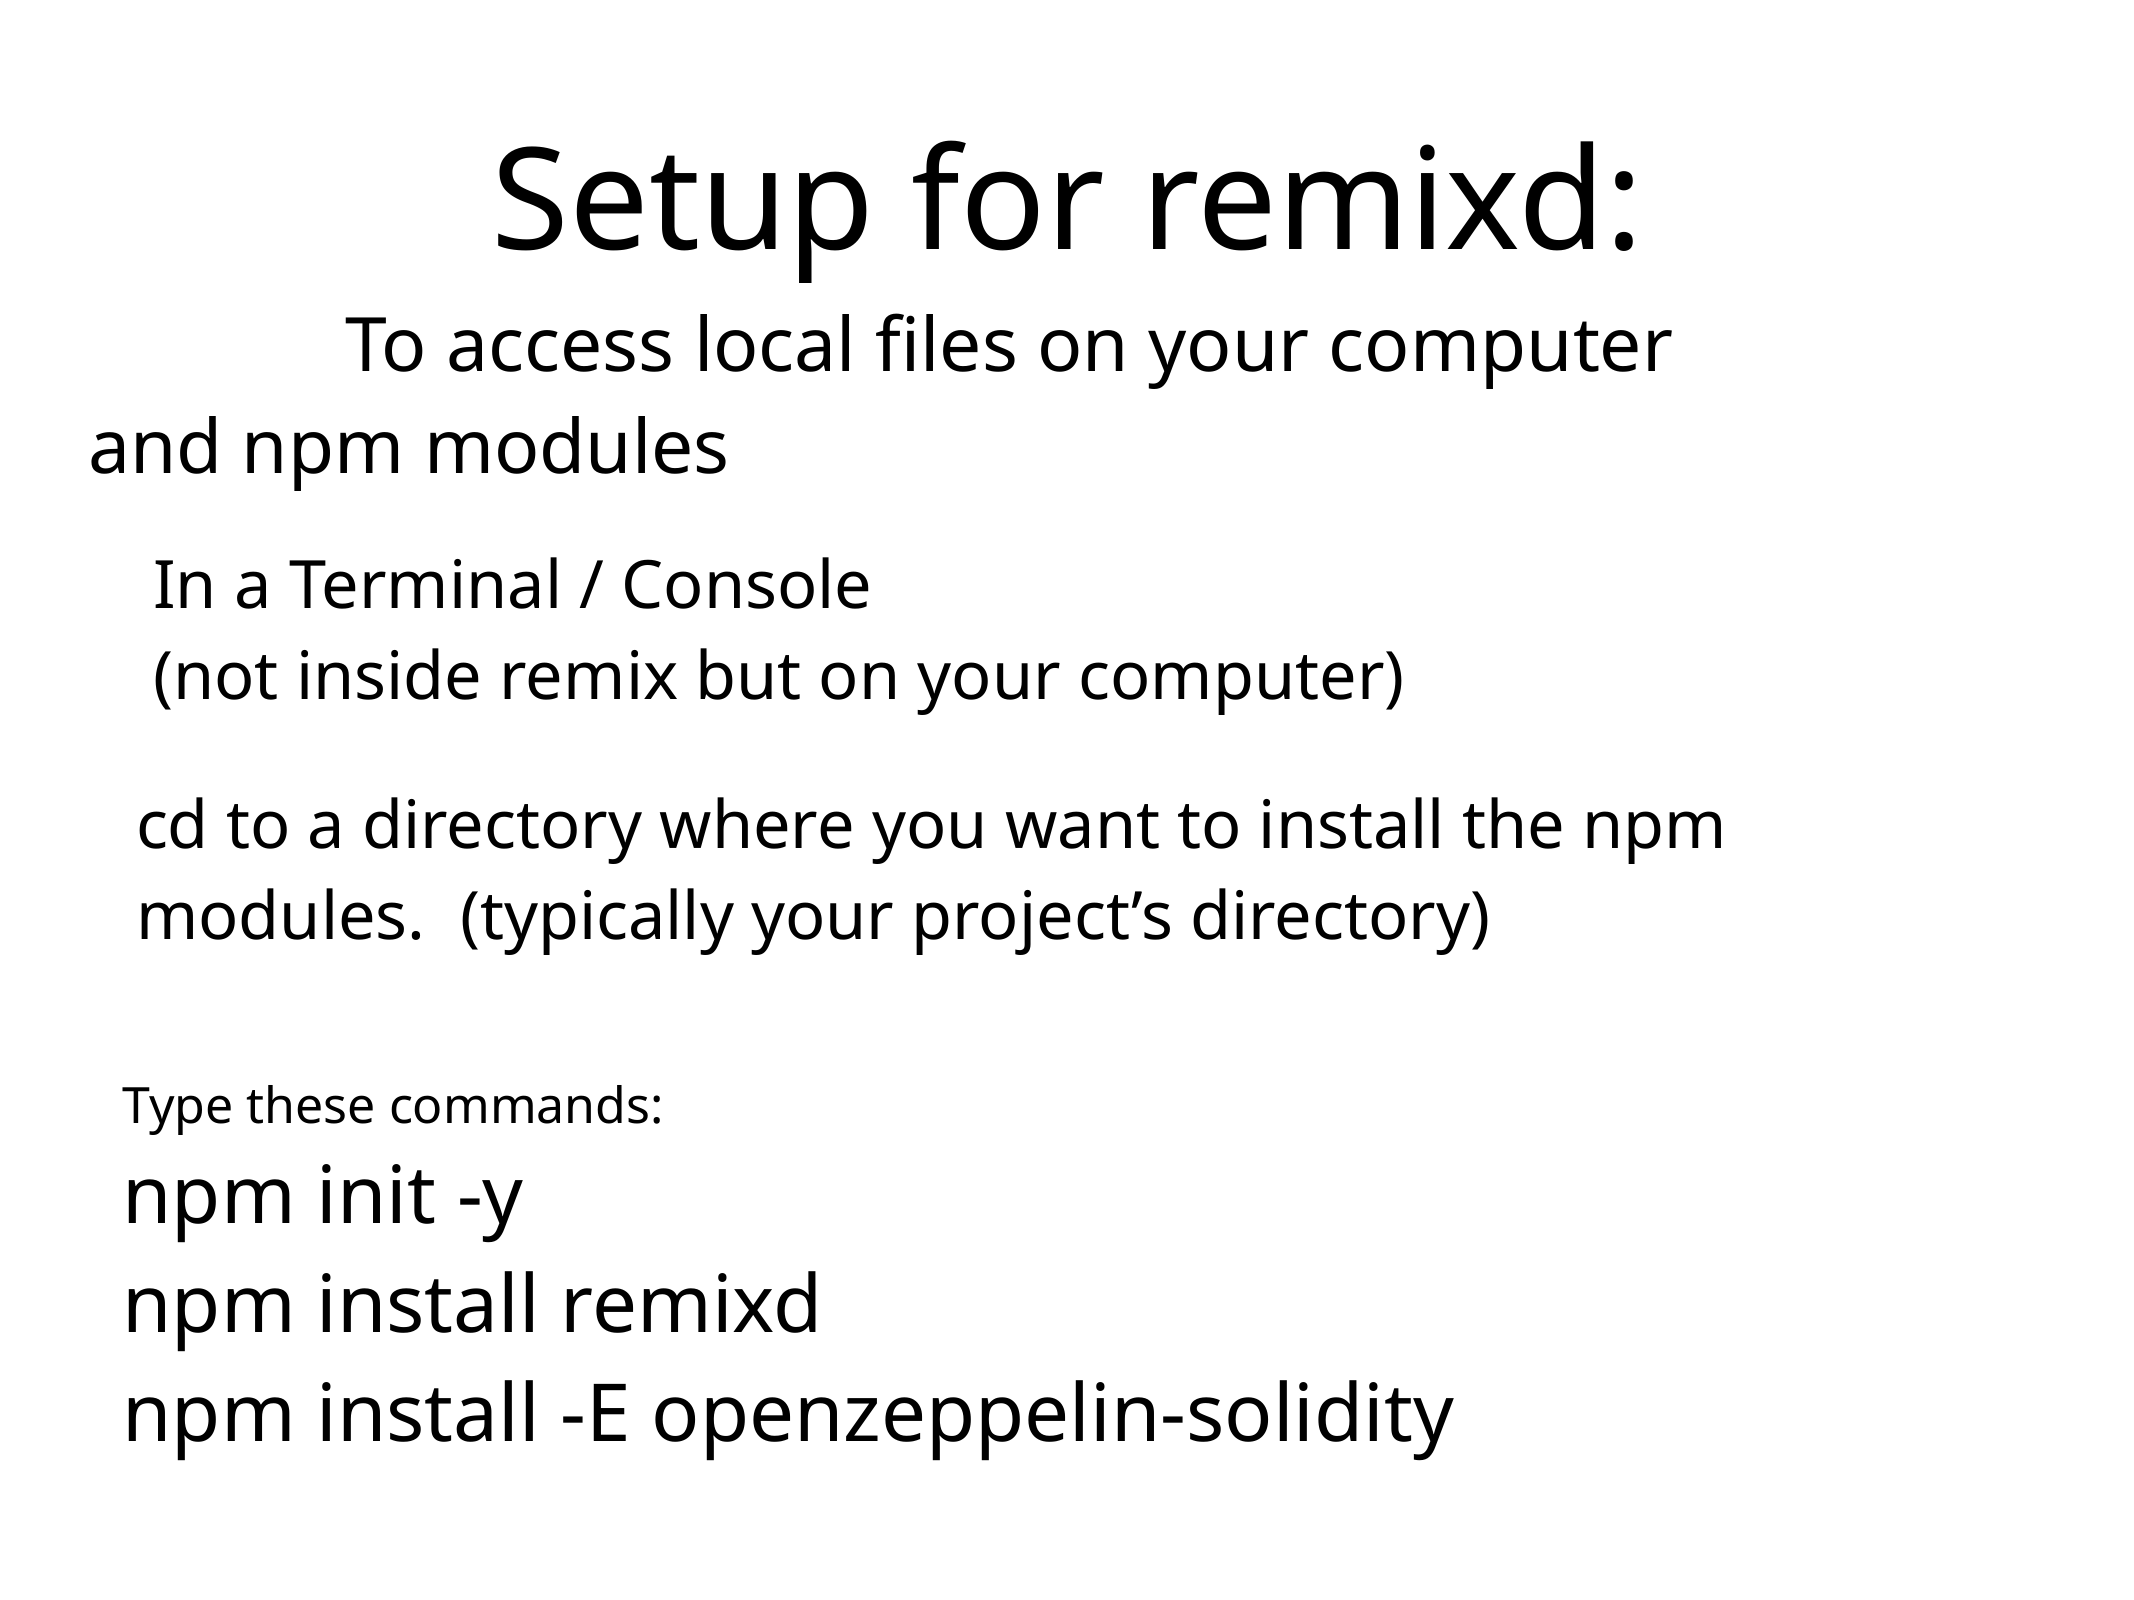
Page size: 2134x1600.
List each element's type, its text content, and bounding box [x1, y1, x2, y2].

text_box Type these commands: npm init -y npm install remixd npm install -E openzeppelin-solidity [107, 1062, 1675, 1600]
text_box To access local files on your computer and npm modules [73, 283, 1947, 712]
text_box Setup for remixd: [226, 105, 1910, 283]
text_box cd to a directory where you want to install the npm modules. (typically your project’s directory) [121, 769, 1966, 1065]
text_box In a Terminal / Console (not inside remix but on your computer) [138, 712, 1576, 871]
